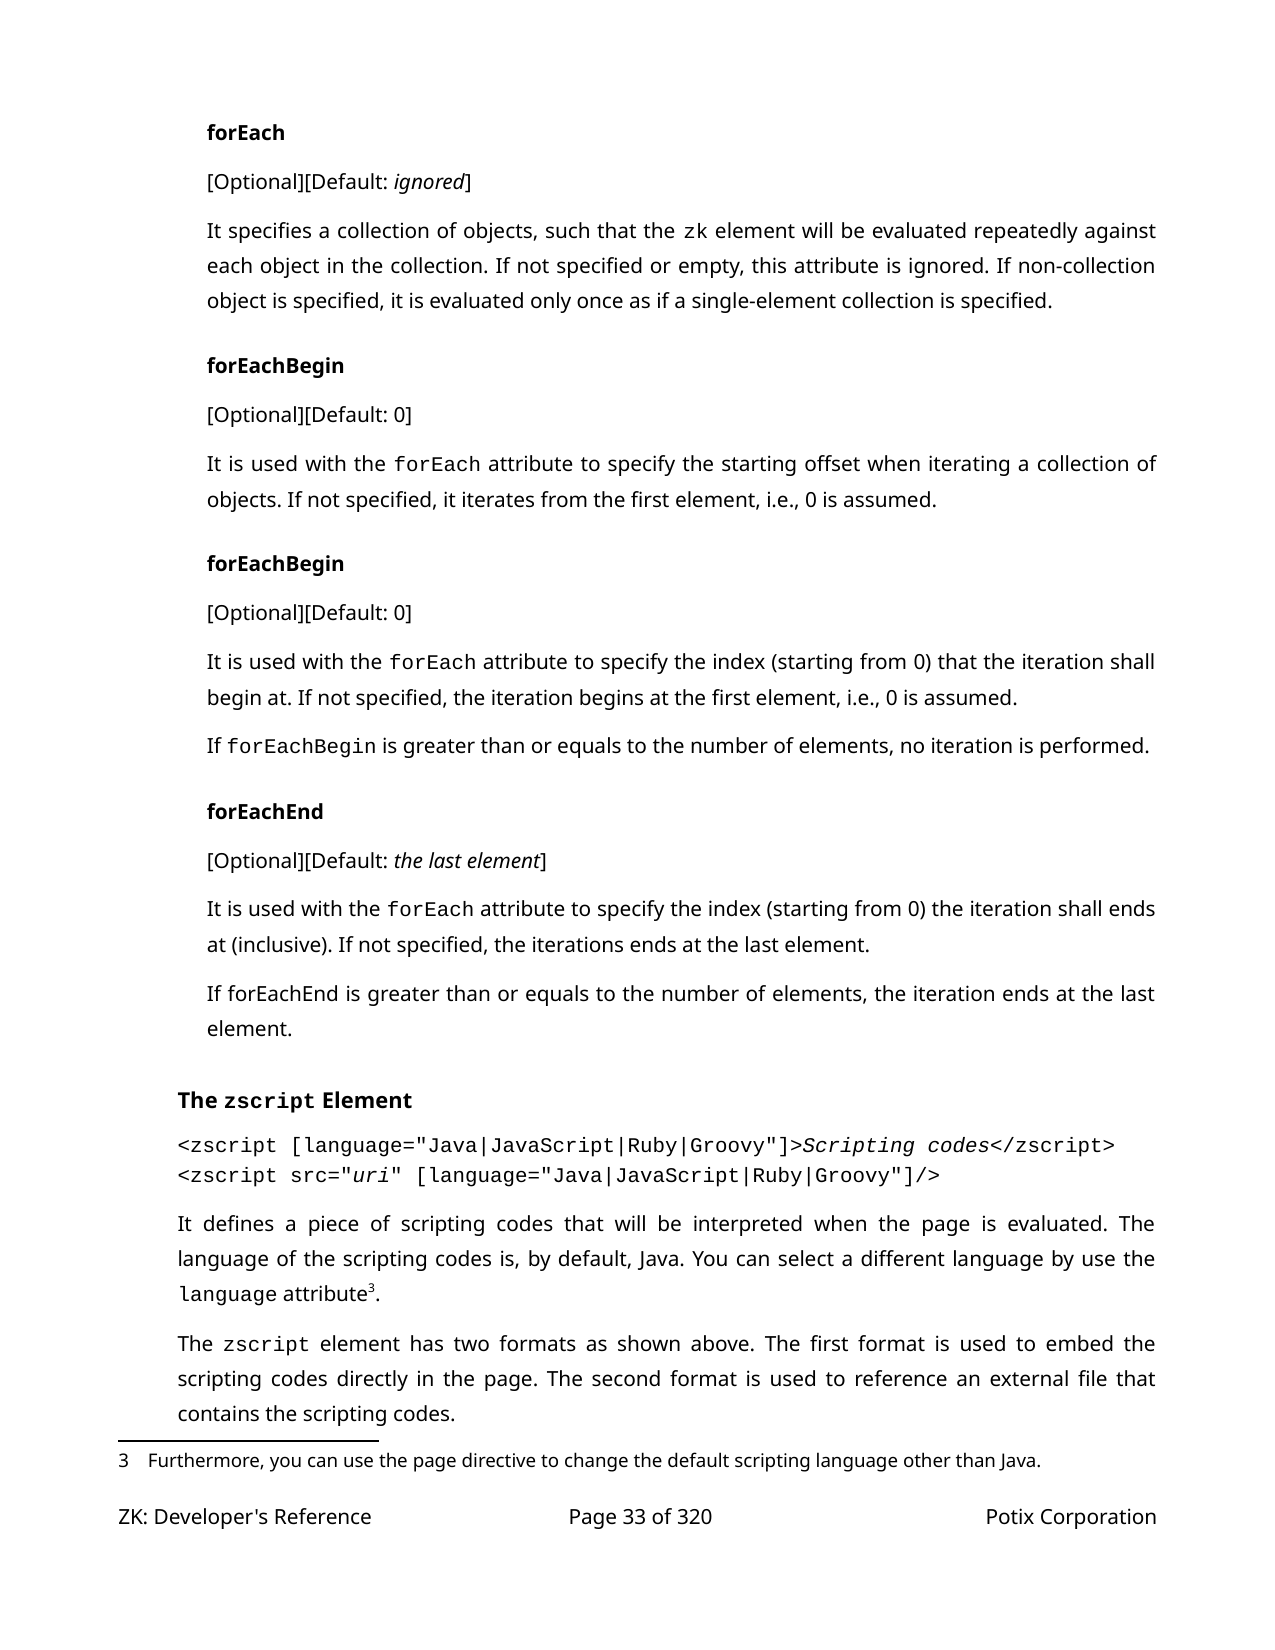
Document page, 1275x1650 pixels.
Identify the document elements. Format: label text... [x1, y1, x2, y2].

text [Optional][Default: 0] [207, 400, 1157, 428]
text [Optional][Default: 0] [207, 598, 1157, 627]
text If forEachBegin is greater than or equals to the number of elements, no iteration is performed. [207, 732, 1157, 760]
text It is used with the forEach attribute to specify the index (starting from 0) that the iteration shall begin at. If not specified, the iteration begins at the first element, i.e., 0 is assumed. [207, 647, 1157, 711]
text [Optional][Default: the last element] [207, 846, 1157, 874]
subtitle forEachBegin [207, 549, 1157, 578]
text It specifies a collection of objects, such that the zk element will be evaluated repeatedly against each object in the collection. If not specified or empty, this attribute is ignored. If non-collection object is specified, it is evaluated only once as if a single-element collection is specified. [207, 216, 1157, 315]
subtitle The zscript Element [177, 1085, 1157, 1115]
subtitle forEachEnd [207, 797, 1157, 825]
text Furthermore, you can use the page directive to change the default scripting language other than Java. [118, 1447, 1157, 1473]
text It is used with the forEach attribute to specify the index (starting from 0) the iteration shall ends at (inclusive). If not specified, the iterations ends at the last element. [207, 894, 1157, 958]
text The zscript element has two formats as shown above. The first format is used to embed the scripting codes directly in the page. The second format is used to reference an external file that contains the scripting codes. [177, 1329, 1157, 1428]
text If forEachEnd is greater than or equals to the number of elements, the iteration ends at the last element. [207, 979, 1157, 1042]
subtitle forEach [207, 118, 1157, 146]
text [Optional][Default: ignored] [207, 167, 1157, 195]
text <zscript [language="Java|JavaScript|Ruby|Groovy"]>Scripting codes</zscript> <zscript src="uri" [language="Java|JavaScript|Ruby|Groovy"]/> [177, 1136, 1157, 1188]
subtitle forEachBegin [207, 351, 1157, 380]
text It is used with the forEach attribute to specify the starting offset when iterating a collection of objects. If not specified, it iterates from the first element, i.e., 0 is assumed. [207, 449, 1157, 513]
text It defines a piece of scripting codes that will be interpreted when the page is evaluated. The language of the scripting codes is, by default, Java. You can select a different language by use the language attribute. [177, 1209, 1157, 1308]
